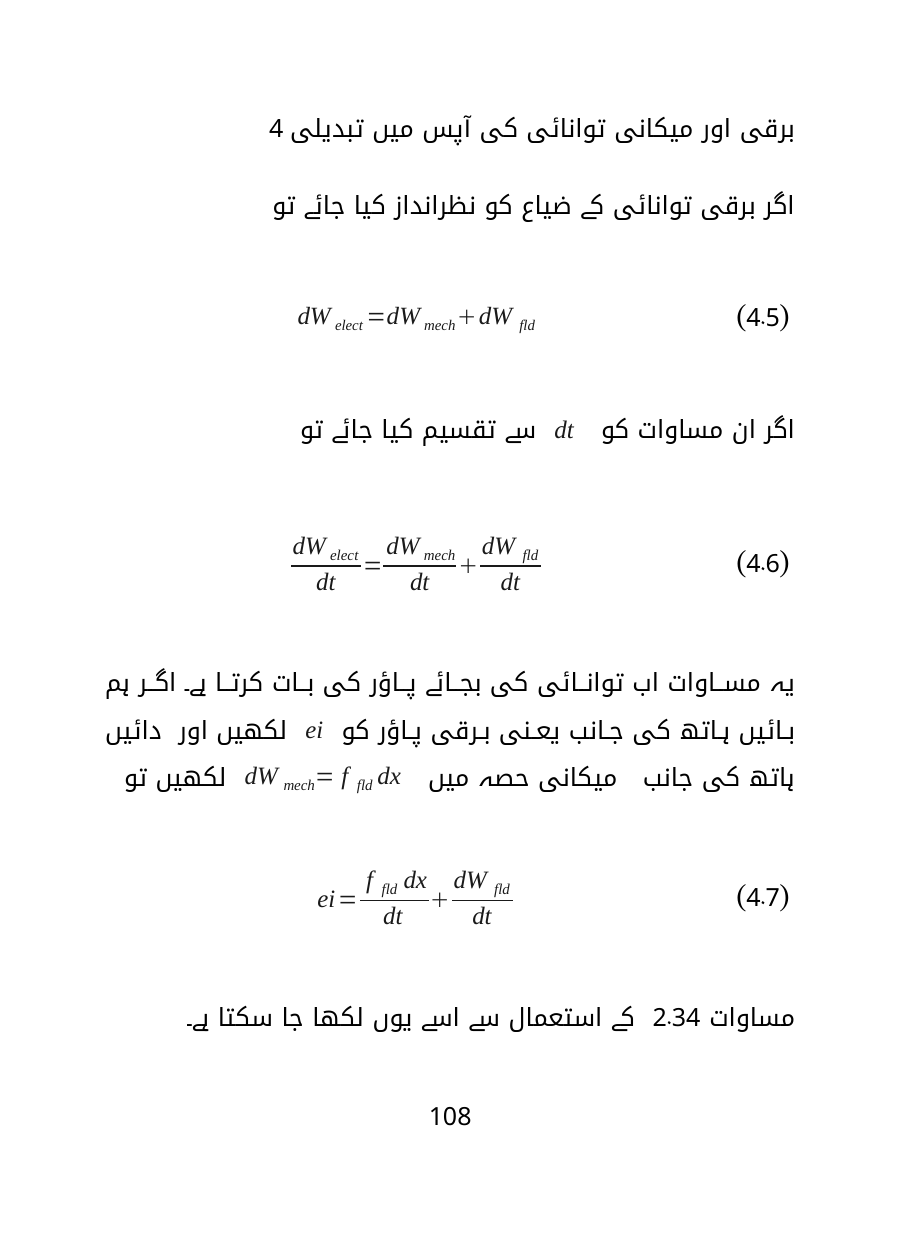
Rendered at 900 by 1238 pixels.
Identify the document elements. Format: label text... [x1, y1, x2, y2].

table_header (4.5) [718, 289, 795, 360]
table_header [105, 289, 718, 360]
table_header [105, 861, 718, 947]
table_header (4.6) [718, 527, 795, 613]
text مساوات 2.34 کے استعمال سے اسے یوں لکھا جا سکتا ہے۔ [105, 994, 795, 1041]
table_header (4.7) [718, 861, 795, 947]
text یہ مساوات اب توانائی کی بجائے پاؤر کی بات کرتا ہے۔ اگر ہم بائیں ہاتھ کی جانب یعنی برقی پاؤر کولکھیں اور دائیں ہاتھ کی جانب میکانی حصہ میں لکھیں تو [105, 660, 795, 802]
table_header [105, 527, 718, 613]
text اگر ان مساوات کو سے تقسیم کیا جائے تو [105, 407, 795, 454]
text اگر برقی توانائی کے ضیاع کو نظرانداز کیا جائے تو [105, 182, 795, 230]
